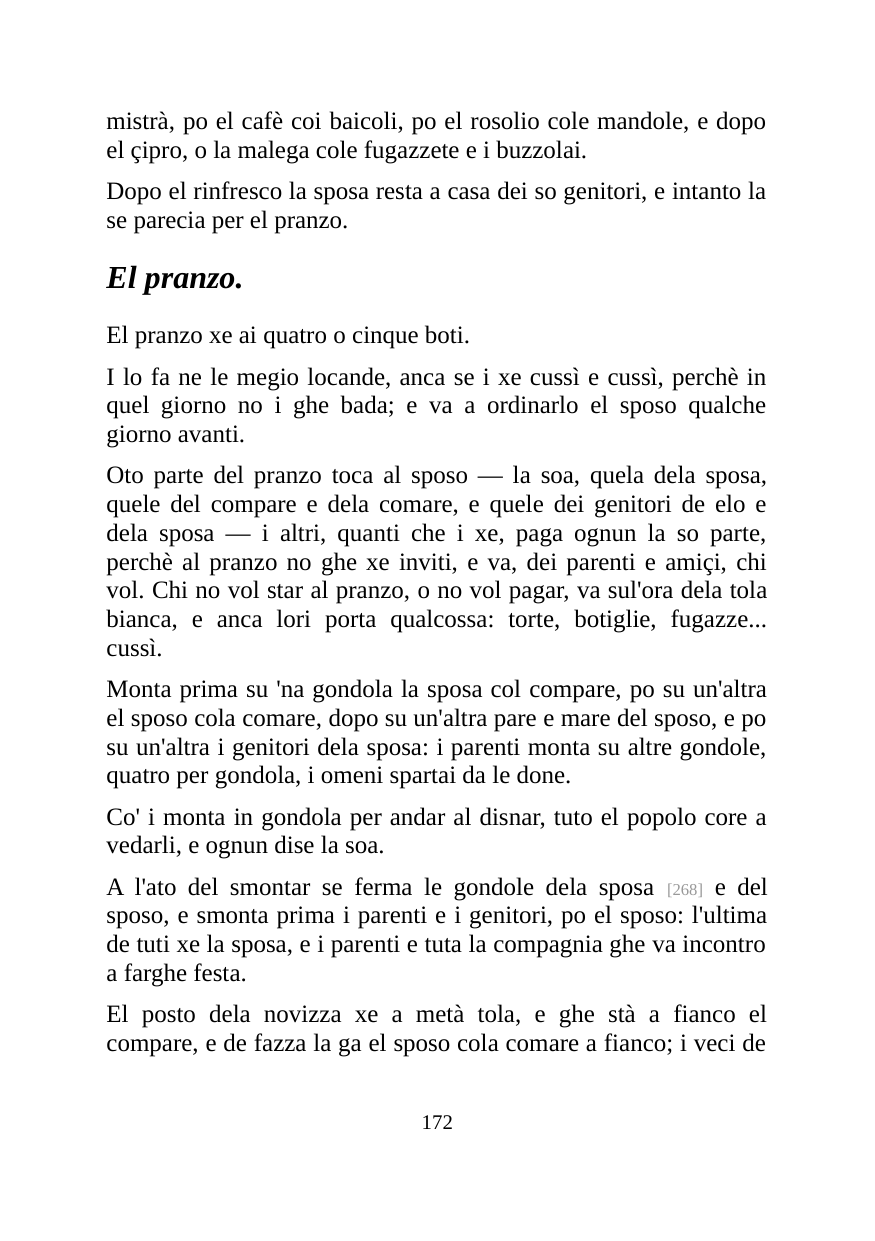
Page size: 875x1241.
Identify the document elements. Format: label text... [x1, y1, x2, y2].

text Monta prima su 'na gondola la sposa col compare, po su un'altra el sposo cola comare, dopo su un'altra pare e mare del sposo, e po su un'altra i genitori dela sposa: i parenti monta su altre gondole, quatro per gondola, i omeni spartai da le done. [106, 674, 768, 789]
text Oto parte del pranzo toca al sposo — la soa, quela dela sposa, quele del compare e dela comare, e quele dei genitori de elo e dela sposa — i altri, quanti che i xe, paga ognun la so parte, perchè al pranzo no ghe xe inviti, e va, dei parenti e amiçi, chi vol. Chi no vol star al pranzo, o no vol pagar, va sul'ora dela tola bianca, e anca lori porta qualcossa: torte, botiglie, fugazze... cussì. [106, 461, 768, 662]
text A l'ato del smontar se ferma le gondole dela sposa [268] e del sposo, e smonta prima i parenti e i genitori, po el sposo: l'ultima de tuti xe la sposa, e i parenti e tuta la compagnia ghe va incontro a farghe festa. [106, 872, 768, 987]
subtitle El pranzo. [106, 259, 768, 296]
text Dopo el rinfresco la sposa resta a casa dei so genitori, e intanto la se parecia per el pranzo. [106, 176, 768, 234]
text El posto dela novizza xe a metà tola, e ghe stà a fianco el compare, e de fazza la ga el sposo cola comare a fianco; i veci de [106, 999, 768, 1057]
text mistrà, po el cafè coi baicoli, po el rosolio cole mandole, e dopo el çipro, o la malega cole fugazzete e i buzzolai. [106, 106, 768, 164]
text El pranzo xe ai quatro o cinque boti. [106, 321, 768, 349]
text I lo fa ne le megio locande, anca se i xe cussì e cussì, perchè in quel giorno no i ghe bada; e va a ordinarlo el sposo qualche giorno avanti. [106, 362, 768, 448]
text Co' i monta in gondola per andar al disnar, tuto el popolo core a vedarli, e ognun dise la soa. [106, 802, 768, 859]
